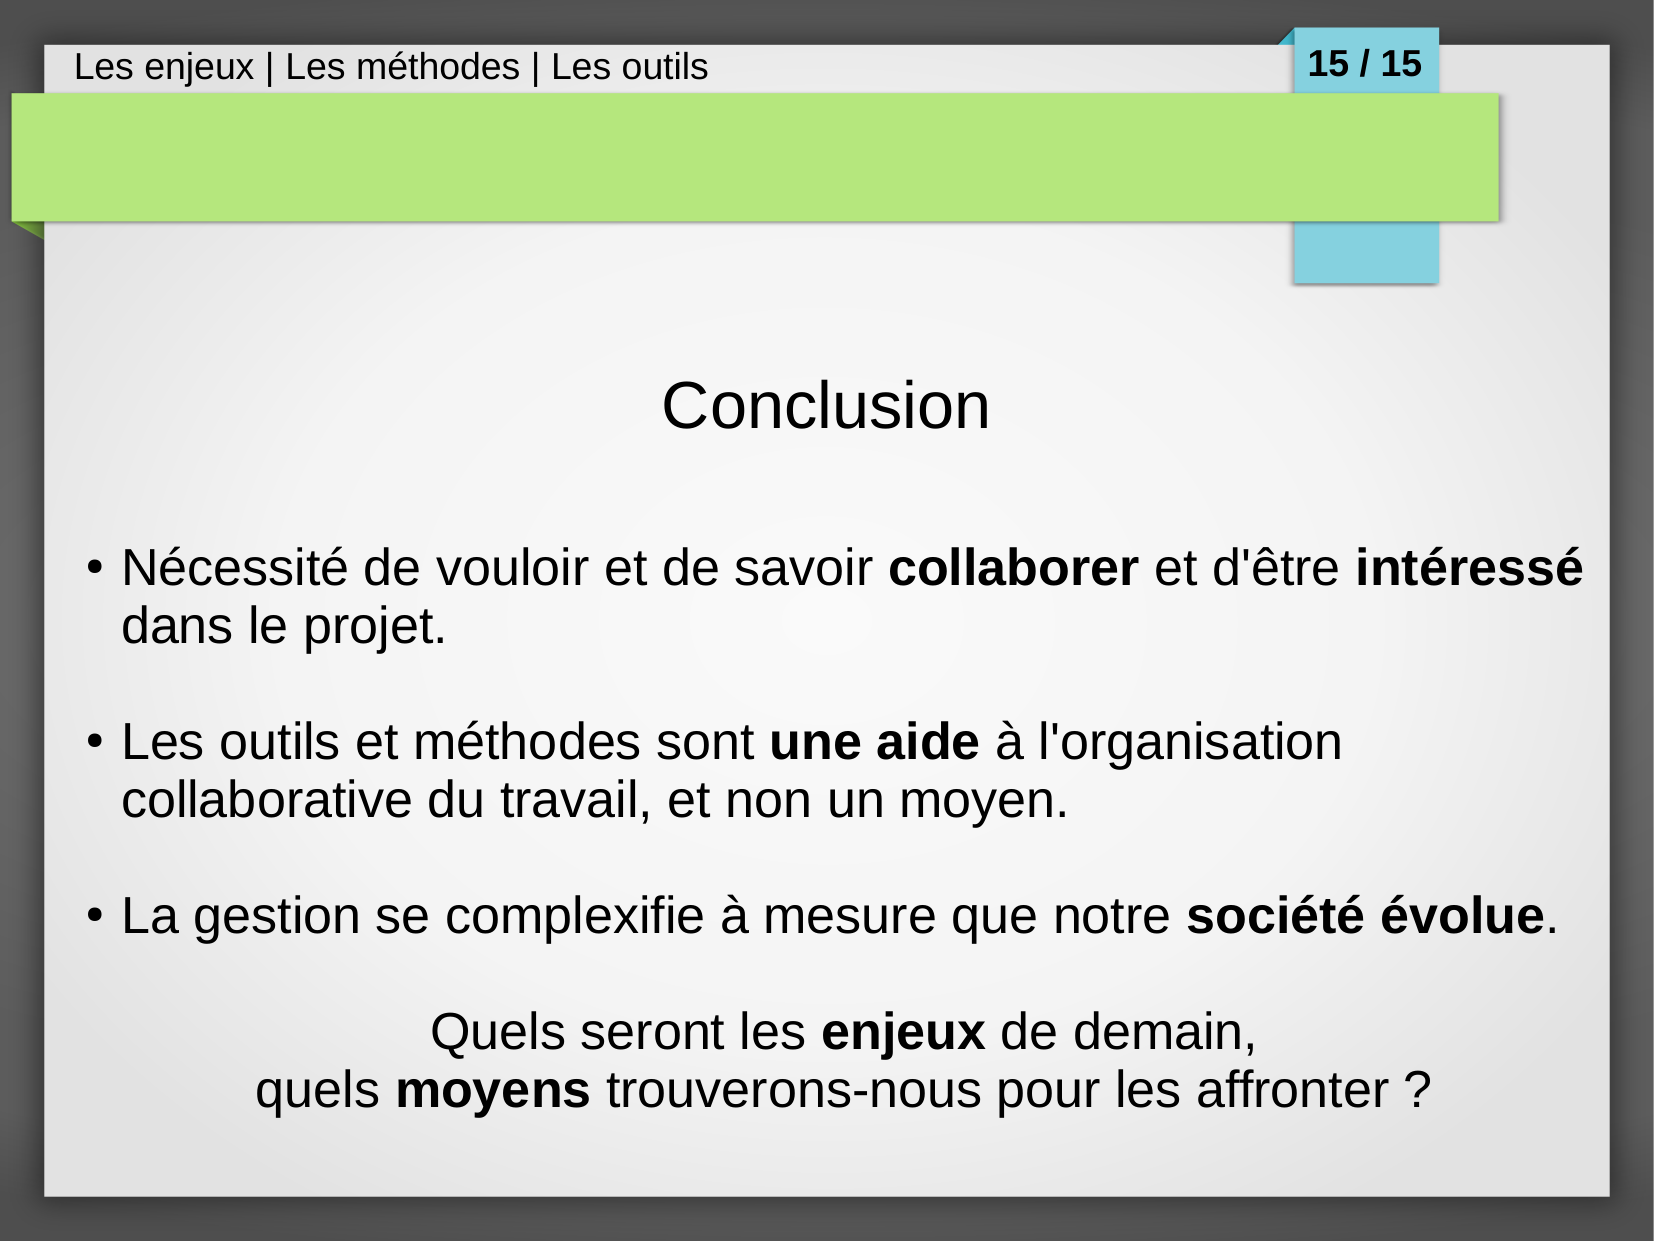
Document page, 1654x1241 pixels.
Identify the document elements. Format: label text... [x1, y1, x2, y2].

picture [0, 0, 1654, 1241]
subtitle Conclusion [82, 272, 1571, 531]
text_box Les enjeux | Les méthodes | Les outils [59, 37, 815, 95]
text_box 15 / 15 [1288, 35, 1441, 93]
text_box Nécessité de vouloir et de savoir collaborer et d'être intéressé dans le projet. Les outils et méthodes sont une aide à l'organisation collaborative du travail, et non un moyen. La gestion se complexifie à mesure que notre société évolue. Quels seront les enjeux de demain, quels moyens trouverons-nous pour les affronter ? [70, 531, 1619, 1223]
